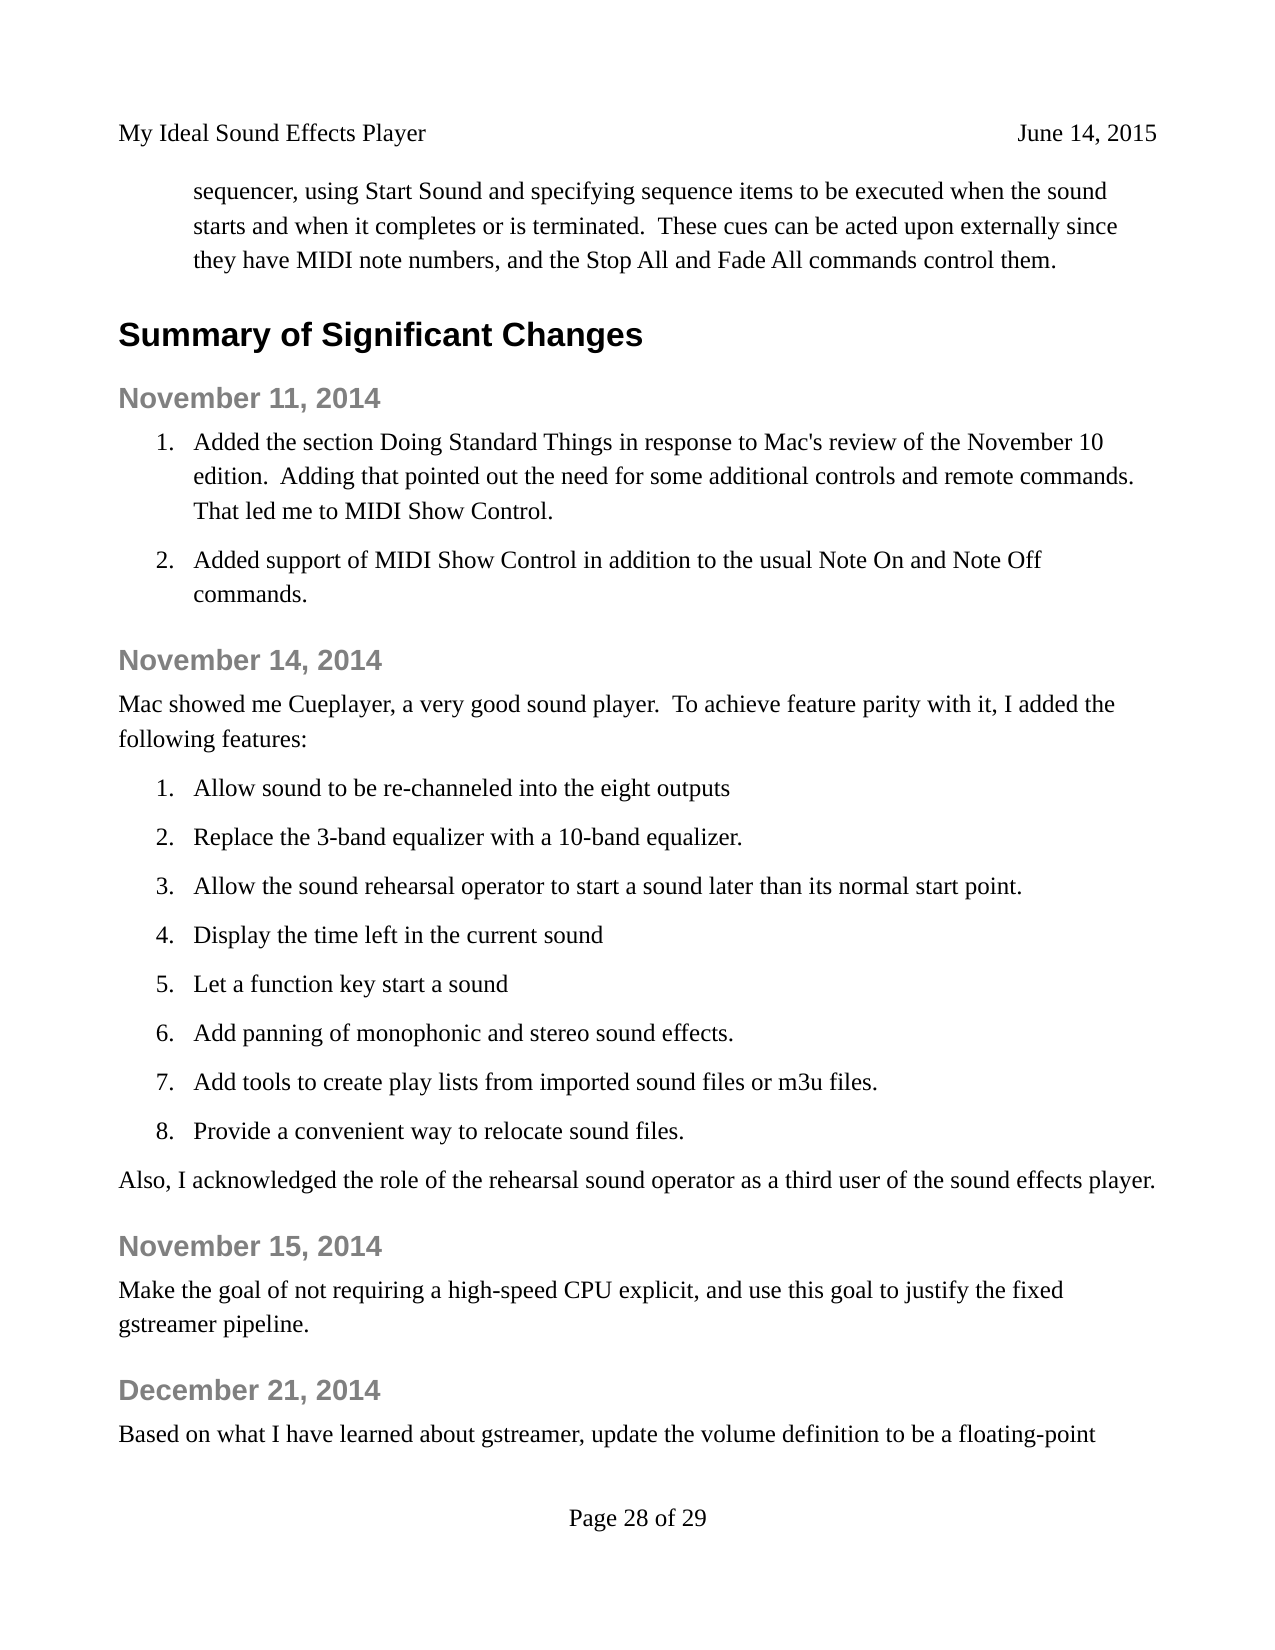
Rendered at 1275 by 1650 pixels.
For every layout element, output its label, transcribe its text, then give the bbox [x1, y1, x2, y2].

list Provide a convenient way to relocate sound files. [156, 1116, 1157, 1145]
list Added the section Doing Standard Things in response to Mac's review of the November 10 edition. Adding that pointed out the need for some additional controls and remote commands. That led me to MIDI Show Control. [156, 427, 1157, 525]
subtitle November 14, 2014 [118, 643, 1157, 677]
list Add panning of monophonic and stereo sound effects. [156, 1018, 1157, 1047]
subtitle December 21, 2014 [118, 1373, 1157, 1407]
subtitle Summary of Significant Changes [118, 315, 1157, 354]
text Make the goal of not requiring a high-speed CPU explicit, and use this goal to justify the fixed gstreamer pipeline. [118, 1275, 1157, 1338]
list Allow the sound rehearsal operator to start a sound later than its normal start point. [156, 871, 1157, 899]
list Let a function key start a sound [156, 969, 1157, 998]
list Added support of MIDI Show Control in addition to the usual Note On and Note Off commands. [156, 545, 1157, 608]
text Mac showed me Cueplayer, a very good sound player. To achieve feature parity with it, I added the following features: [118, 689, 1157, 752]
list Add tools to create play lists from imported sound files or m3u files. [156, 1067, 1157, 1096]
list sequencer, using Start Sound and specifying sequence items to be executed when the sound starts and when it completes or is terminated. These cues can be acted upon externally since they have MIDI note numbers, and the Stop All and Fade All commands control them. [156, 176, 1157, 274]
text Based on what I have learned about gstreamer, update the volume definition to be a floating-point [118, 1419, 1157, 1448]
subtitle November 11, 2014 [118, 381, 1157, 414]
subtitle November 15, 2014 [118, 1229, 1157, 1262]
list Replace the 3-band equalizer with a 10-band equalizer. [156, 822, 1157, 851]
list Allow sound to be re-channeled into the eight outputs [156, 773, 1157, 801]
text Also, I acknowledged the role of the rehearsal sound operator as a third user of the sound effects player. [118, 1165, 1157, 1194]
list Display the time left in the current sound [156, 920, 1157, 949]
